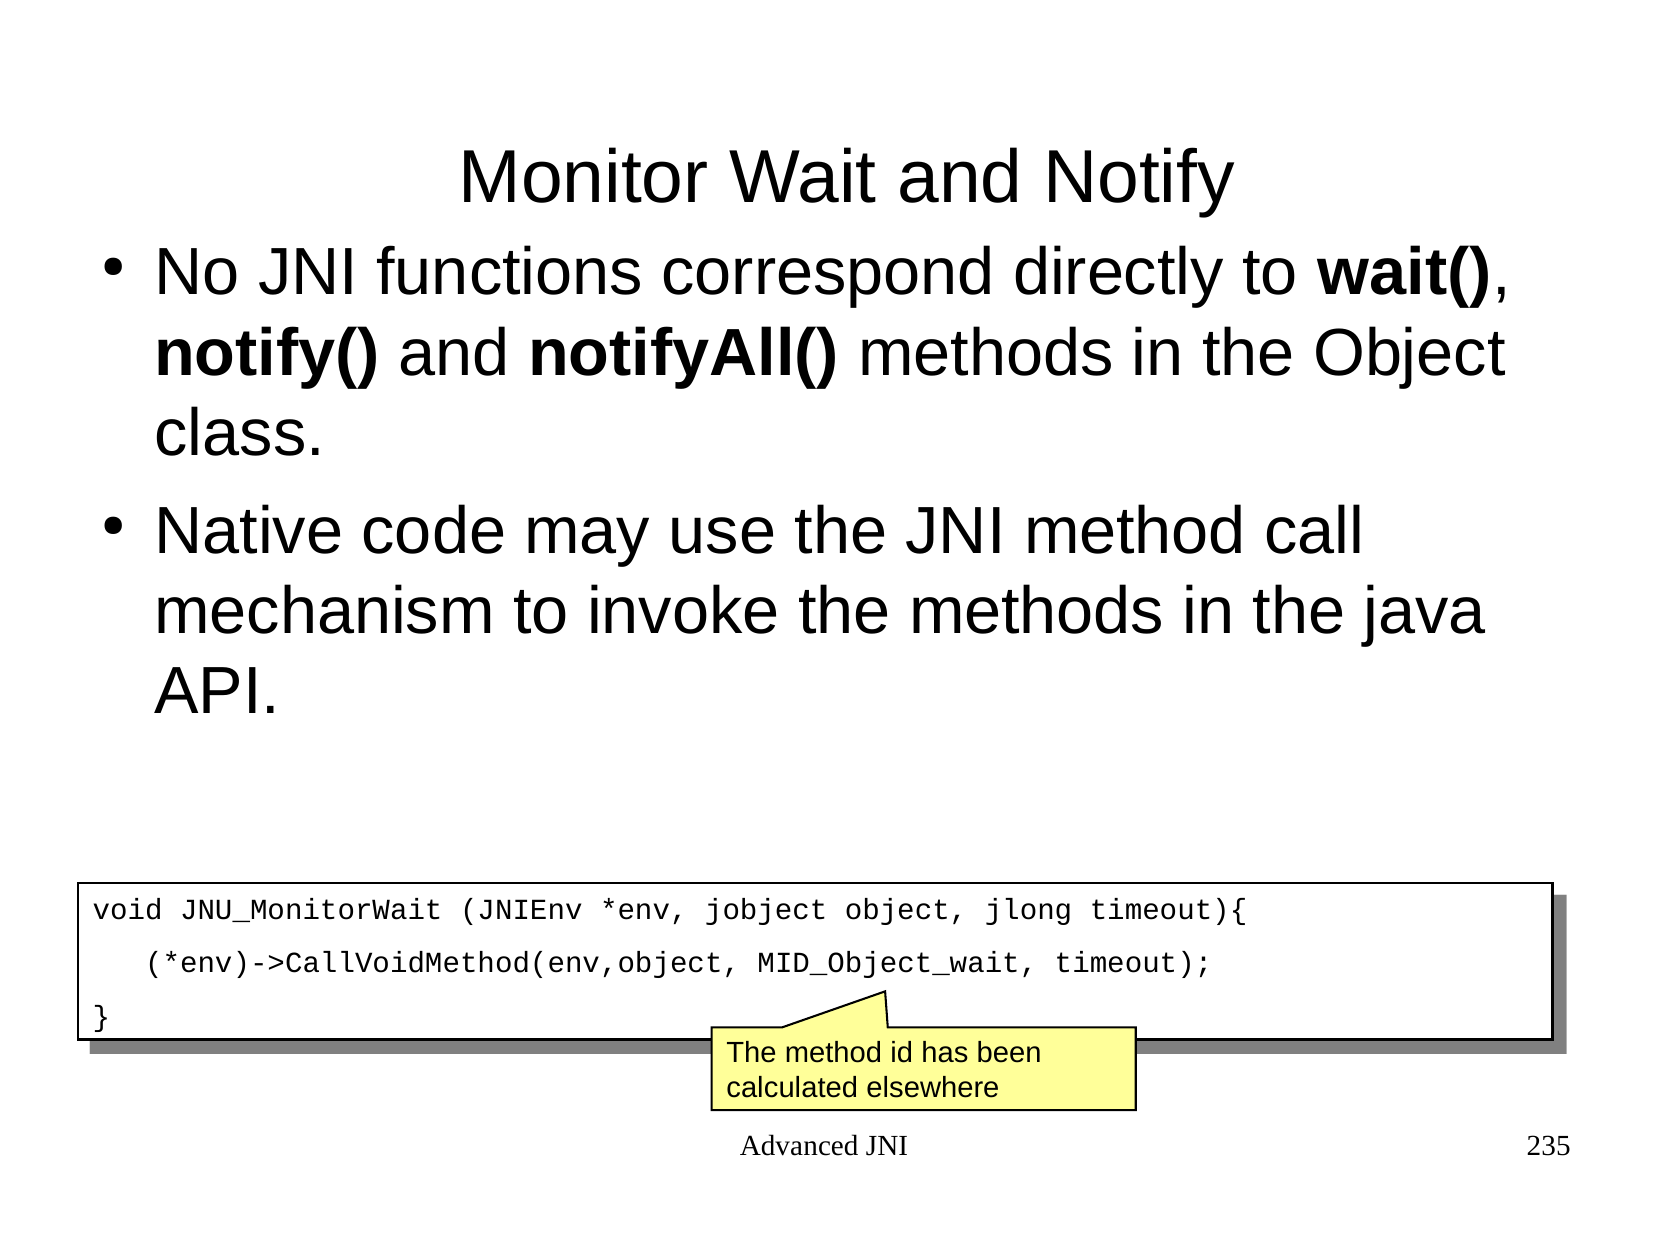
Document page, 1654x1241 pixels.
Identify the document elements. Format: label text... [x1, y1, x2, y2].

text_box The method id has been calculated elsewhere [711, 991, 1136, 1111]
title Monitor Wait and Notify [68, 114, 1599, 220]
list No JNI functions correspond directly to wait(), notify() and notifyAll() methods in the Object class. Native code may use the JNI method call mechanism to invoke the methods in the java API. [68, 220, 1599, 857]
text_box void JNU_MonitorWait (JNIEnv *env, jobject object, jlong timeout){ (*env)->CallVoidMethod(env,object, MID_Object_wait, timeout); } [78, 882, 1553, 1040]
